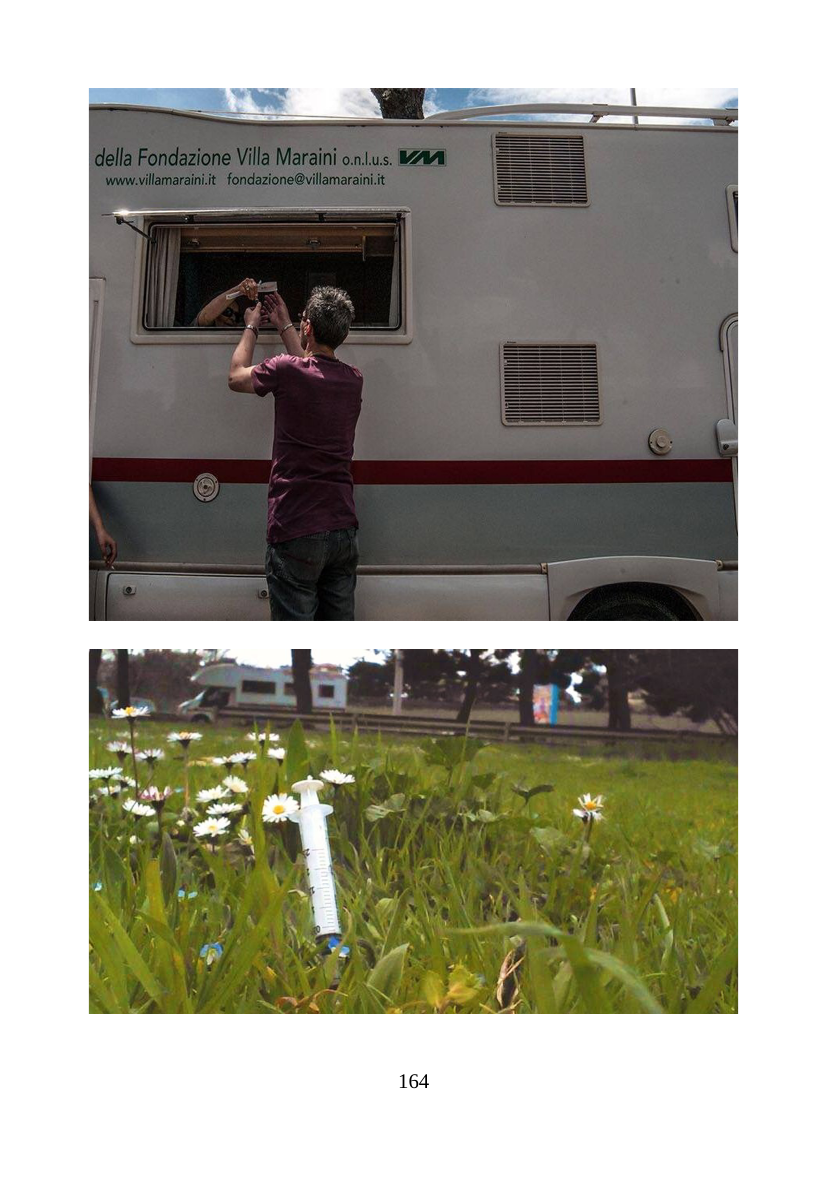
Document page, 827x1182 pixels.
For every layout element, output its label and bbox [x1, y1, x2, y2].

picture [88, 649, 739, 1014]
picture [88, 88, 739, 621]
